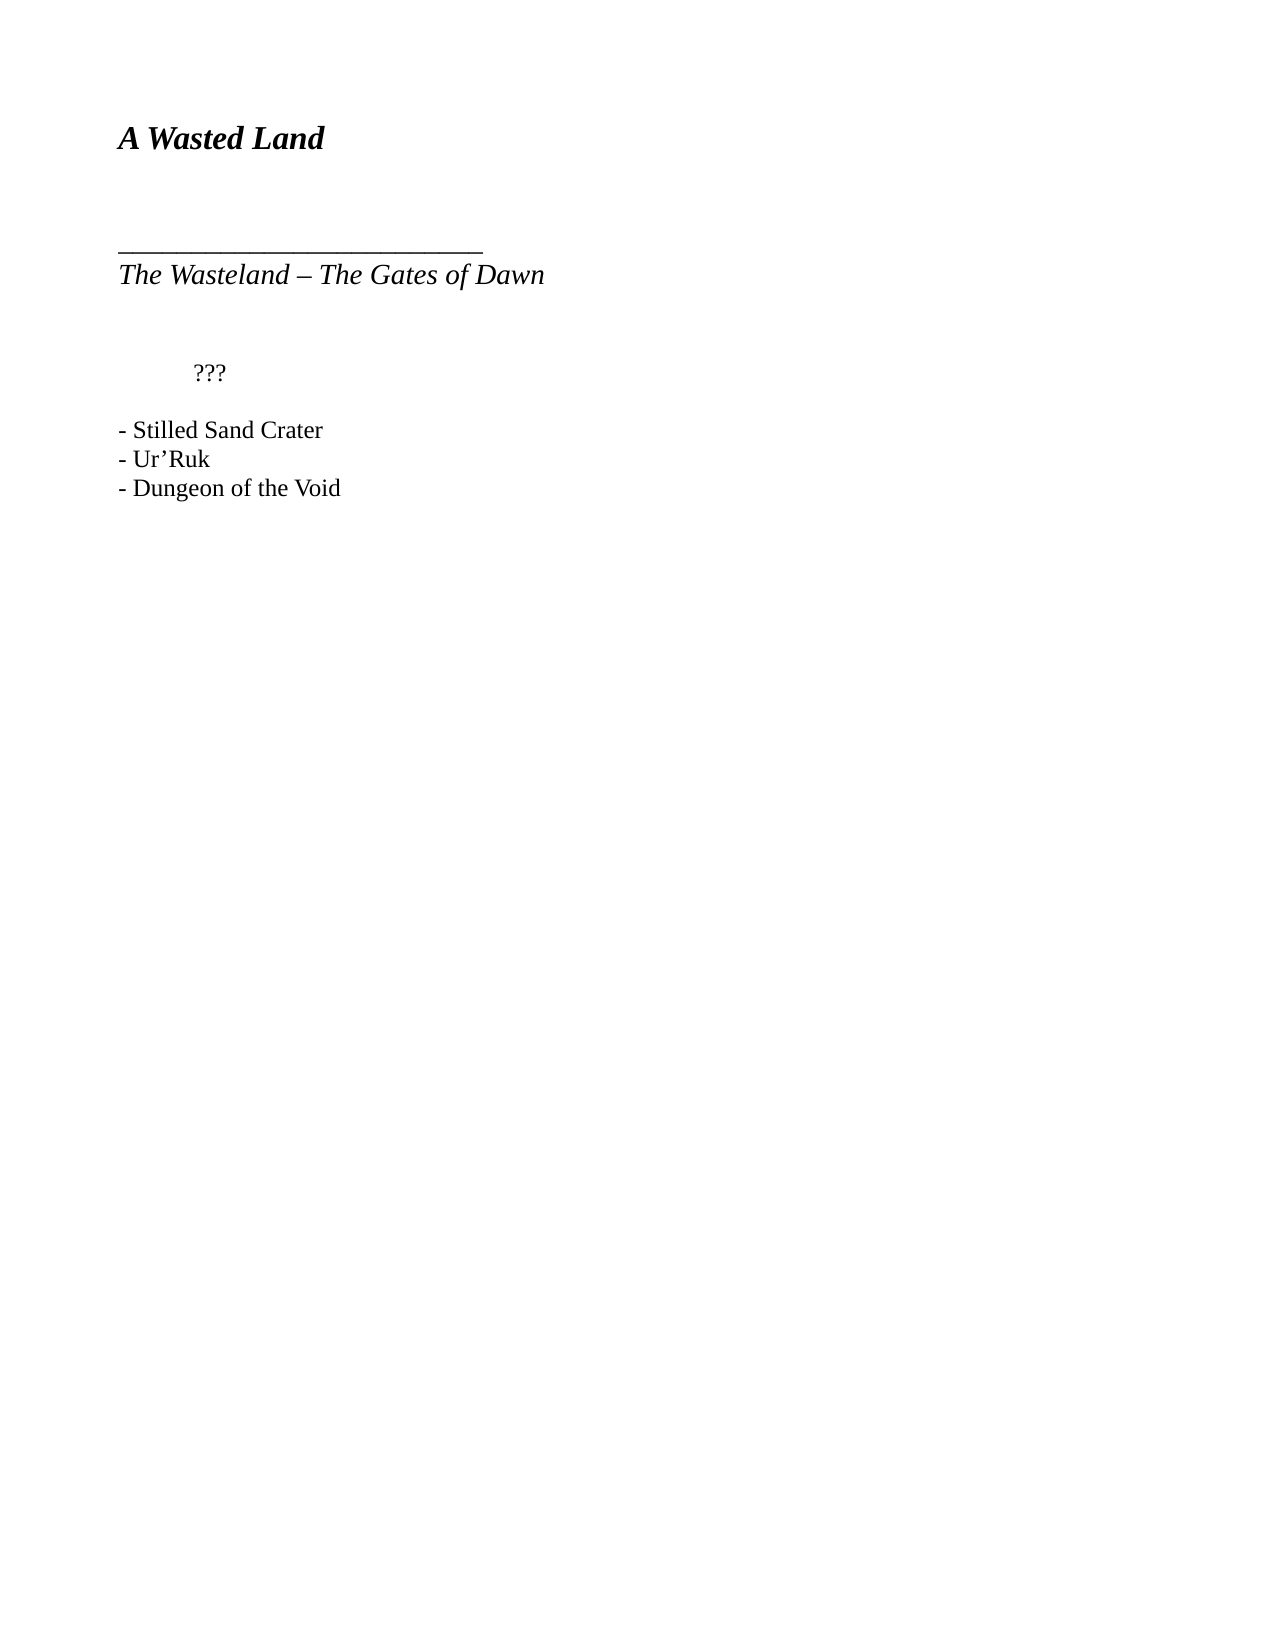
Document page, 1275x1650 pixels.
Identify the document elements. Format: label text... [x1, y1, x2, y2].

text - Stilled Sand Crater [118, 415, 1157, 444]
text - Dungeon of the Void [118, 473, 1157, 501]
text - Ur’Ruk [118, 444, 1157, 473]
text A Wasted Land [118, 118, 1157, 156]
text The Wasteland – The Gates of Dawn [118, 257, 1157, 291]
text ??? [118, 358, 1157, 386]
text _________________________ [118, 223, 1157, 257]
